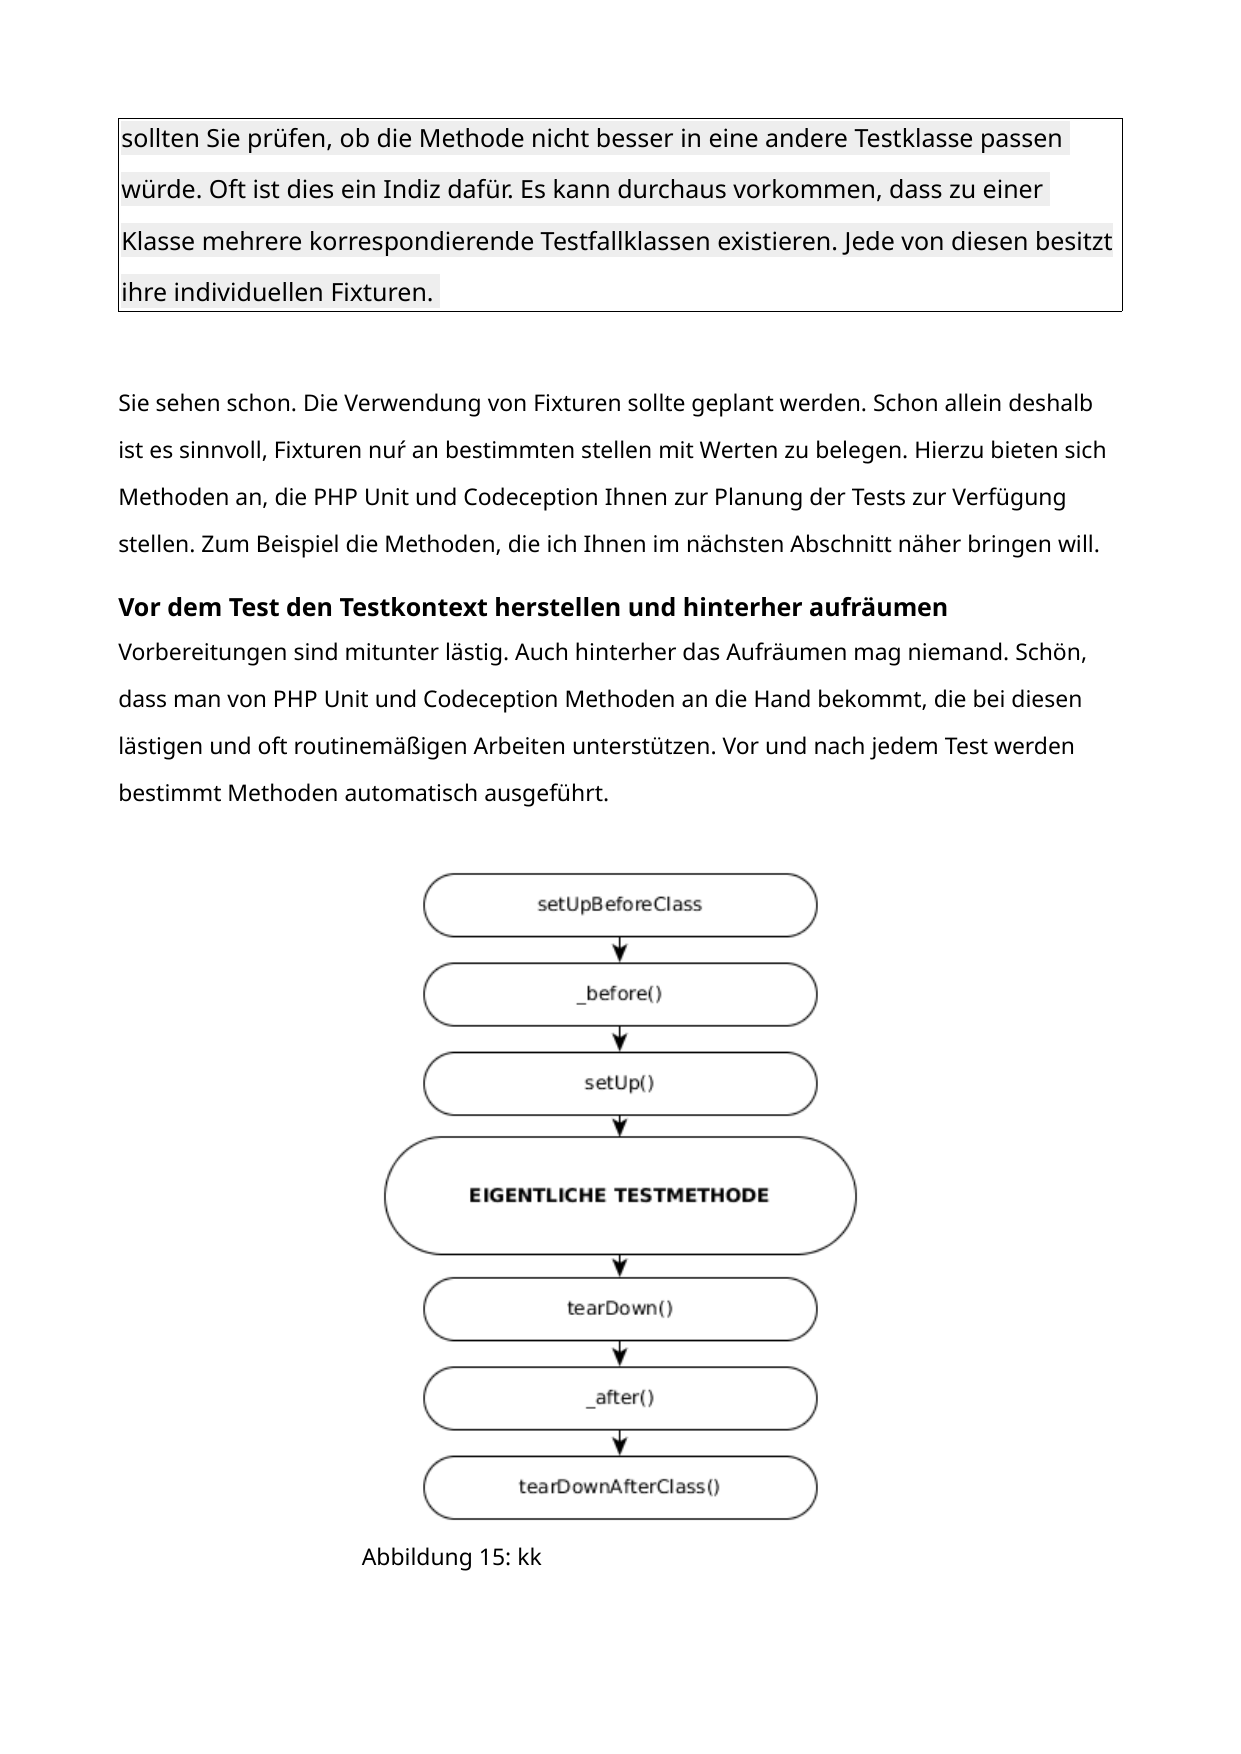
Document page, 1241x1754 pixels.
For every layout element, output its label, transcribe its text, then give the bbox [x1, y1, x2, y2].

text Vorbereitungen sind mitunter lästig. Auch hinterher das Aufräumen mag niemand. Schön, dass man von PHP Unit und Codeception Methoden an die Hand bekommt, die bei diesen lästigen und oft routinemäßigen Arbeiten unterstützen. Vor und nach jedem Test werden bestimmt Methoden automatisch ausgeführt. [118, 636, 1122, 808]
text Abbildung 15: kk [362, 1542, 879, 1572]
text sollten Sie prüfen, ob die Methode nicht besser in eine andere Testklasse passen würde. Oft ist dies ein Indiz dafür. Es kann durchaus vorkommen, dass zu einer Klasse mehrere korrespondierende Testfallklassen existieren. Jede von diesen besitzt ihre individuellen Fixturen. [119, 119, 1122, 311]
subtitle Vor dem Test den Testkontext herstellen und hinterher aufräumen [118, 589, 1122, 623]
picture [361, 850, 879, 1542]
text Sie sehen schon. Die Verwendung von Fixturen sollte geplant werden. Schon allein deshalb ist es sinnvoll, Fixturen nuŕ an bestimmten stellen mit Werten zu belegen. Hierzu bieten sich Methoden an, die PHP Unit und Codeception Ihnen zur Planung der Tests zur Verfügung stellen. Zum Beispiel die Methoden, die ich Ihnen im nächsten Abschnitt näher bringen will. [118, 387, 1122, 559]
